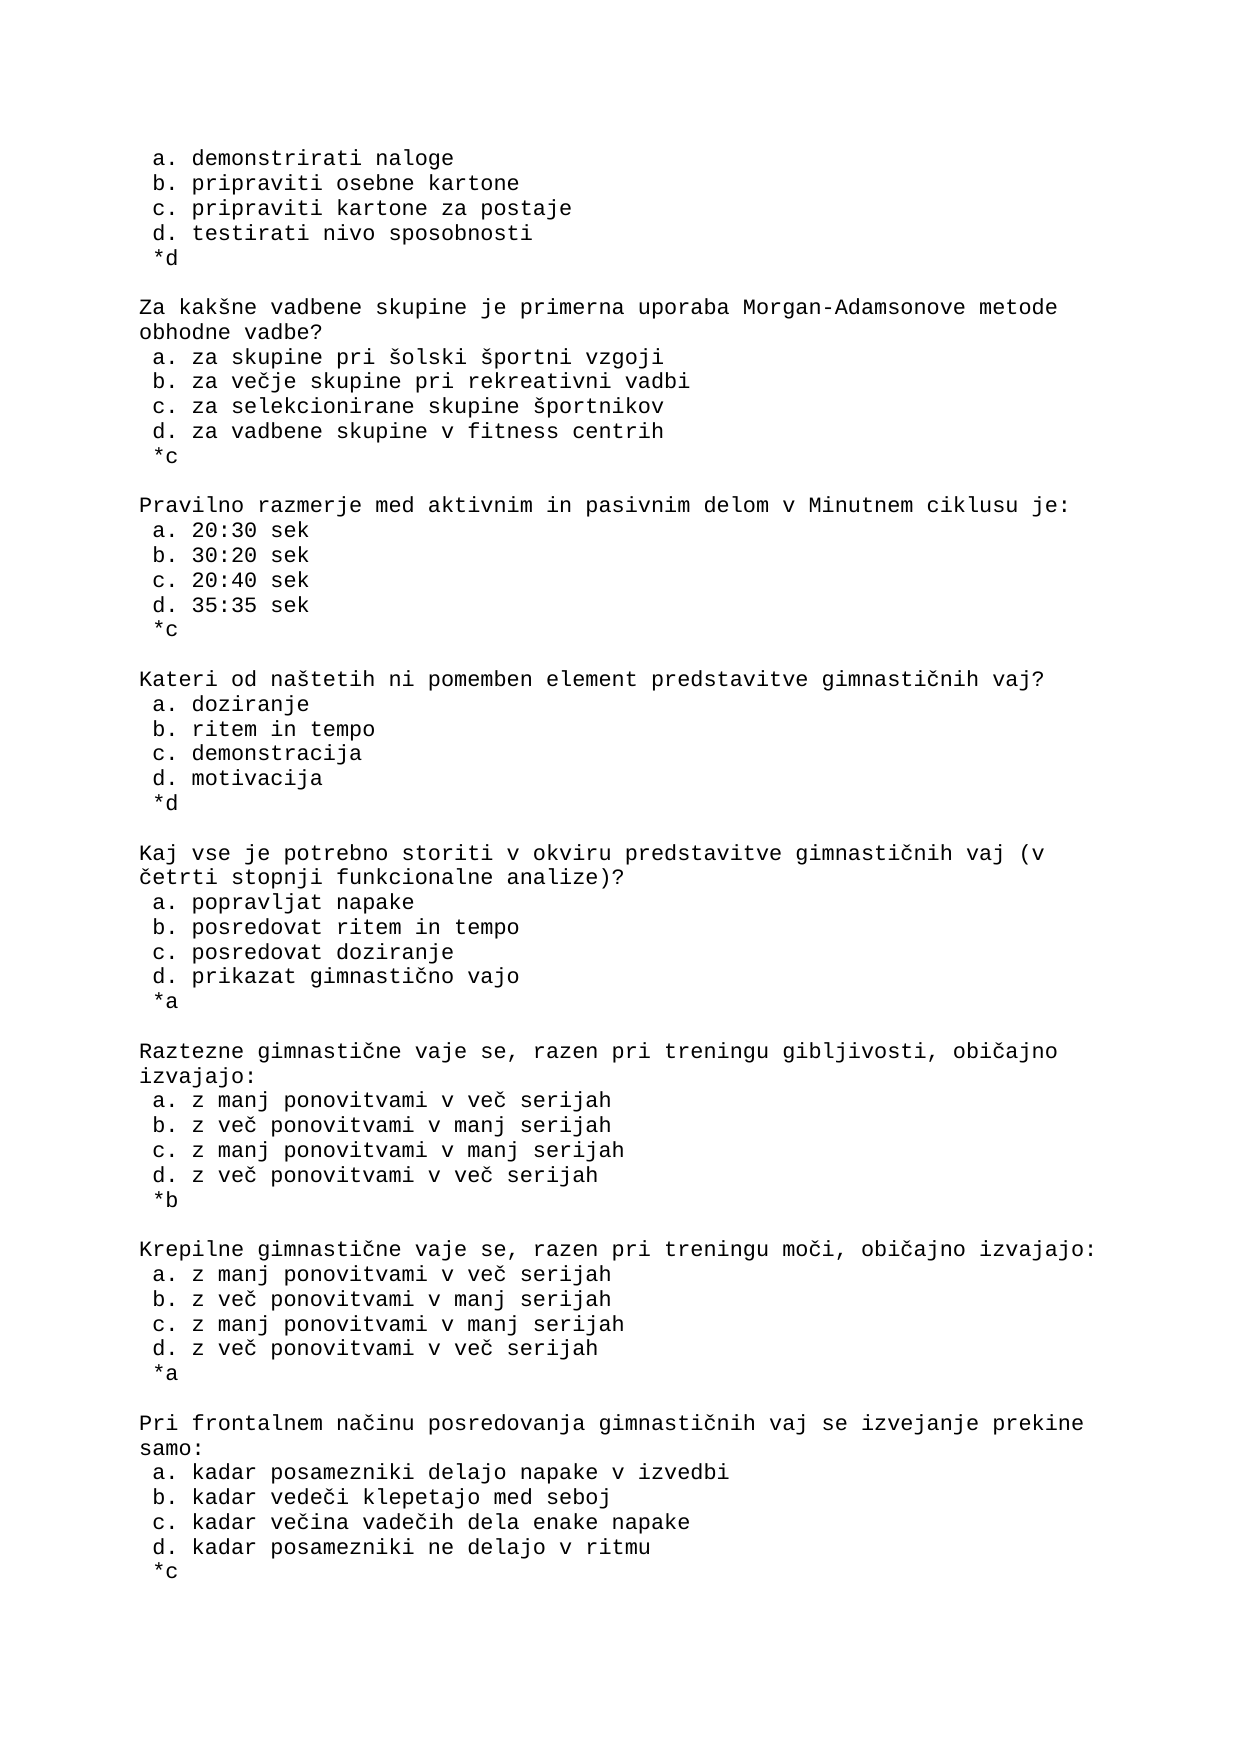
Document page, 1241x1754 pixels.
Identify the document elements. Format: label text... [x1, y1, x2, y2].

text b. kadar vedeči klepetajo med seboj [139, 1486, 1101, 1511]
text d. prikazat gimnastično vajo [139, 966, 1101, 991]
text c. za selekcionirane skupine športnikov [139, 396, 1101, 420]
text a. doziranje [139, 693, 1101, 718]
text b. 30:20 sek [139, 544, 1101, 569]
text *b [139, 1189, 1101, 1214]
text a. popravljat napake [139, 891, 1101, 916]
text a. kadar posamezniki delajo napake v izvedbi [139, 1462, 1101, 1486]
text d. 35:35 sek [139, 594, 1101, 619]
text d. za vadbene skupine v fitness centrih [139, 420, 1101, 445]
text d. motivacija [139, 767, 1101, 792]
text c. z manj ponovitvami v manj serijah [139, 1313, 1101, 1338]
text d. testirati nivo sposobnosti [139, 222, 1101, 247]
text Za kakšne vadbene skupine je primerna uporaba Morgan-Adamsonove metode obhodne vadbe? [139, 296, 1101, 346]
text b. posredovat ritem in tempo [139, 916, 1101, 941]
text c. pripraviti kartone za postaje [139, 197, 1101, 222]
text a. z manj ponovitvami v več serijah [139, 1263, 1101, 1288]
text *d [139, 247, 1101, 272]
text c. posredovat doziranje [139, 941, 1101, 966]
text *a [139, 991, 1101, 1015]
text c. z manj ponovitvami v manj serijah [139, 1139, 1101, 1164]
text b. z več ponovitvami v manj serijah [139, 1288, 1101, 1313]
text d. z več ponovitvami v več serijah [139, 1164, 1101, 1189]
text *d [139, 792, 1101, 817]
text Raztezne gimnastične vaje se, razen pri treningu gibljivosti, običajno izvajajo: [139, 1040, 1101, 1090]
text b. za večje skupine pri rekreativni vadbi [139, 371, 1101, 396]
text c. kadar večina vadečih dela enake napake [139, 1511, 1101, 1536]
text Pri frontalnem načinu posredovanja gimnastičnih vaj se izvejanje prekine samo: [139, 1412, 1101, 1462]
text a. za skupine pri šolski športni vzgoji [139, 346, 1101, 371]
text Pravilno razmerje med aktivnim in pasivnim delom v Minutnem ciklusu je: [139, 495, 1101, 519]
text *c [139, 445, 1101, 470]
text d. kadar posamezniki ne delajo v ritmu [139, 1536, 1101, 1561]
text a. 20:30 sek [139, 519, 1101, 544]
text *c [139, 619, 1101, 643]
text d. z več ponovitvami v več serijah [139, 1338, 1101, 1362]
text b. z več ponovitvami v manj serijah [139, 1114, 1101, 1139]
text a. z manj ponovitvami v več serijah [139, 1090, 1101, 1114]
text Kateri od naštetih ni pomemben element predstavitve gimnastičnih vaj? [139, 668, 1101, 693]
text c. 20:40 sek [139, 569, 1101, 594]
text *a [139, 1362, 1101, 1387]
text Kaj vse je potrebno storiti v okviru predstavitve gimnastičnih vaj (v četrti stopnji funkcionalne analize)? [139, 842, 1101, 891]
text b. ritem in tempo [139, 718, 1101, 743]
text a. demonstrirati naloge [139, 148, 1101, 172]
text *c [139, 1561, 1101, 1586]
text Krepilne gimnastične vaje se, razen pri treningu moči, običajno izvajajo: [139, 1238, 1101, 1263]
text c. demonstracija [139, 743, 1101, 767]
text b. pripraviti osebne kartone [139, 172, 1101, 197]
